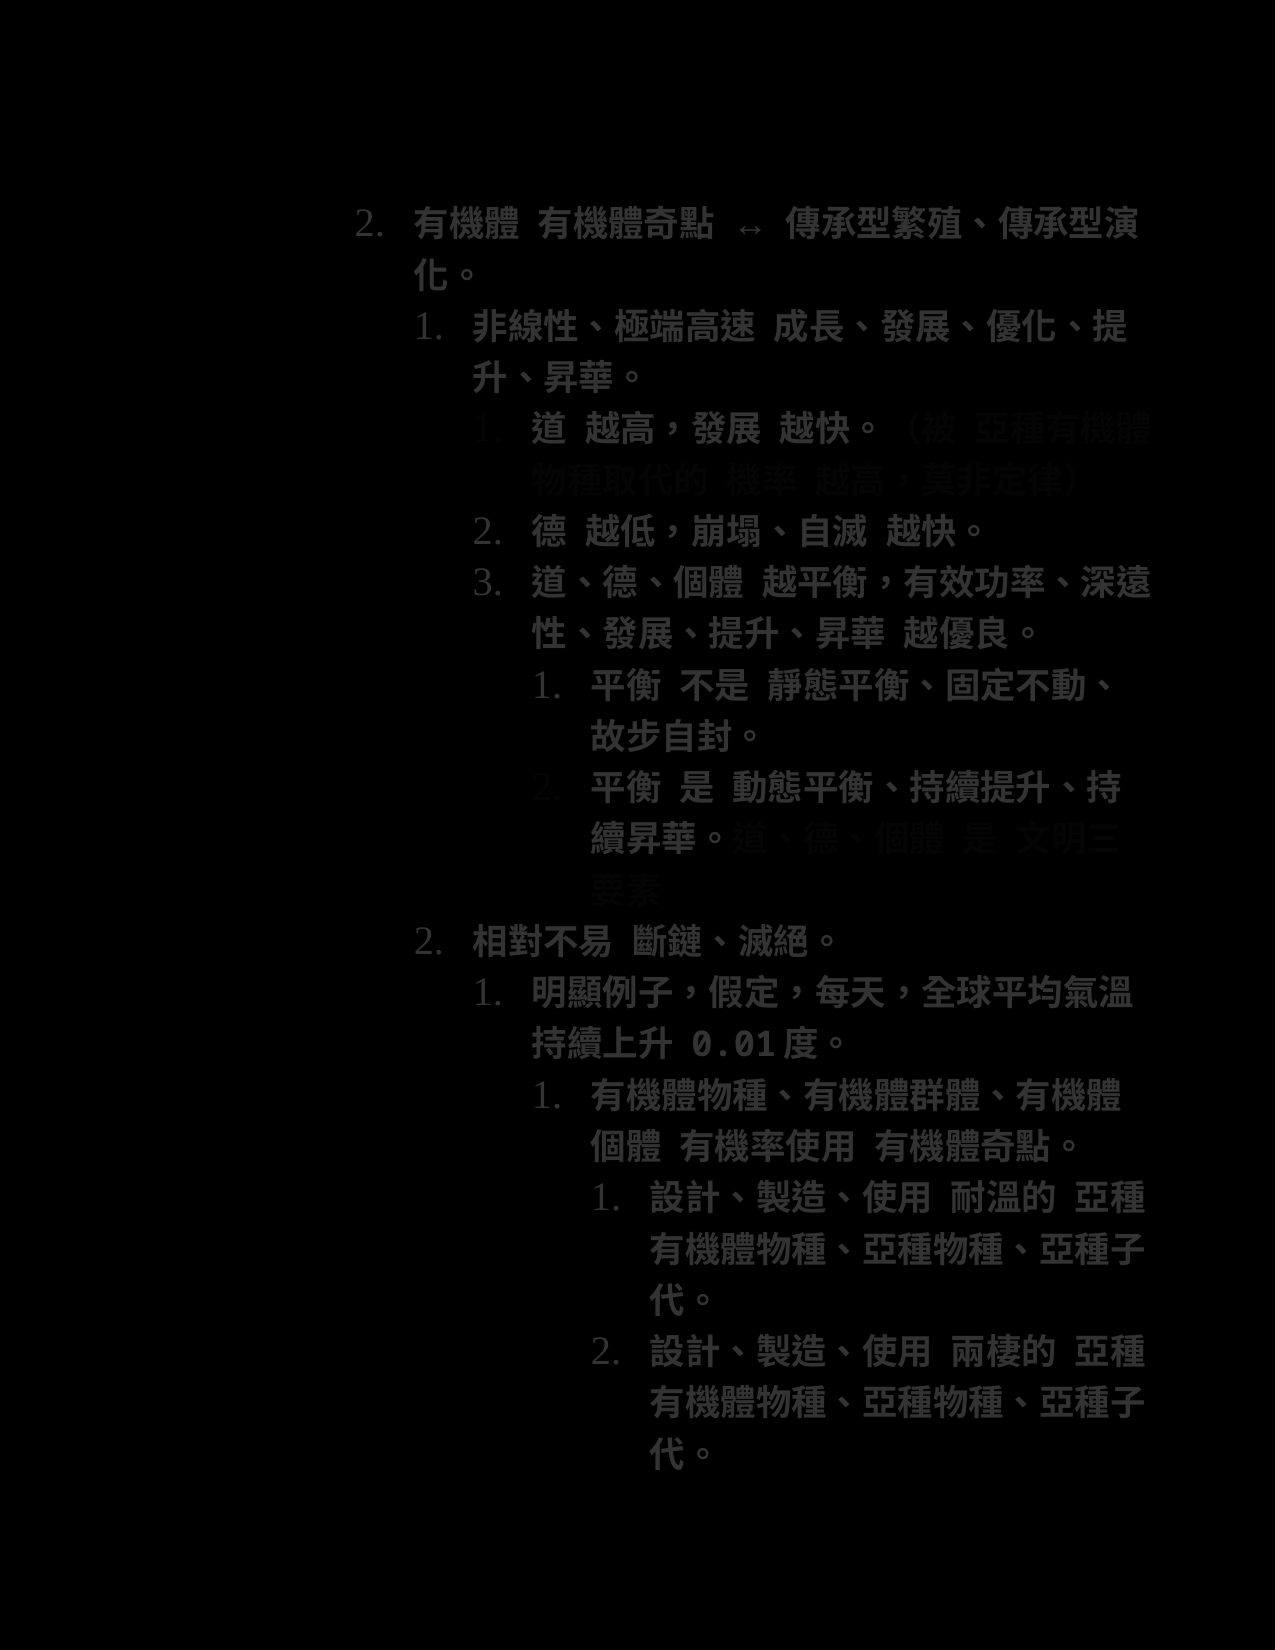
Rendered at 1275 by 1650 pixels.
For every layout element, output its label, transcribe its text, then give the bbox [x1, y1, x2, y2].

list 道、德、個體 越平衡，有效功率、深遠性、發展、提升、昇華 越優良。 [472, 554, 1157, 657]
list 德 越低，崩塌、自滅 越快。 [472, 503, 1157, 554]
list 平衡 不是 靜態平衡、固定不動、故步自封。 [532, 657, 1157, 759]
list 設計、製造、使用 兩棲的 亞種有機體物種、亞種物種、亞種子代。 [591, 1323, 1157, 1477]
list 非線性、極端高速 成長、發展、優化、提升、昇華。 [413, 298, 1157, 401]
list 相對不易 斷鏈、滅絕。 [413, 913, 1157, 964]
list 明顯例子，假定，每天，全球平均氣溫 持續上升 0.01度。 [472, 964, 1157, 1067]
list 平衡 是 動態平衡、持續提升、持續昇華。道、德、個體 是 文明三要素 [532, 759, 1157, 913]
list 道 越高，發展 越快。（被 亞種有機體物種取代的 機率 越高，莫非定律） [472, 401, 1157, 503]
list 設計、製造、使用 耐溫的 亞種有機體物種、亞種物種、亞種子代。 [591, 1170, 1157, 1323]
list 有機體物種、有機體群體、有機體個體 有機率使用 有機體奇點。 [532, 1067, 1157, 1170]
list 有機體 有機體奇點 ↔ 傳承型繁殖、傳承型演化。 [354, 196, 1157, 298]
